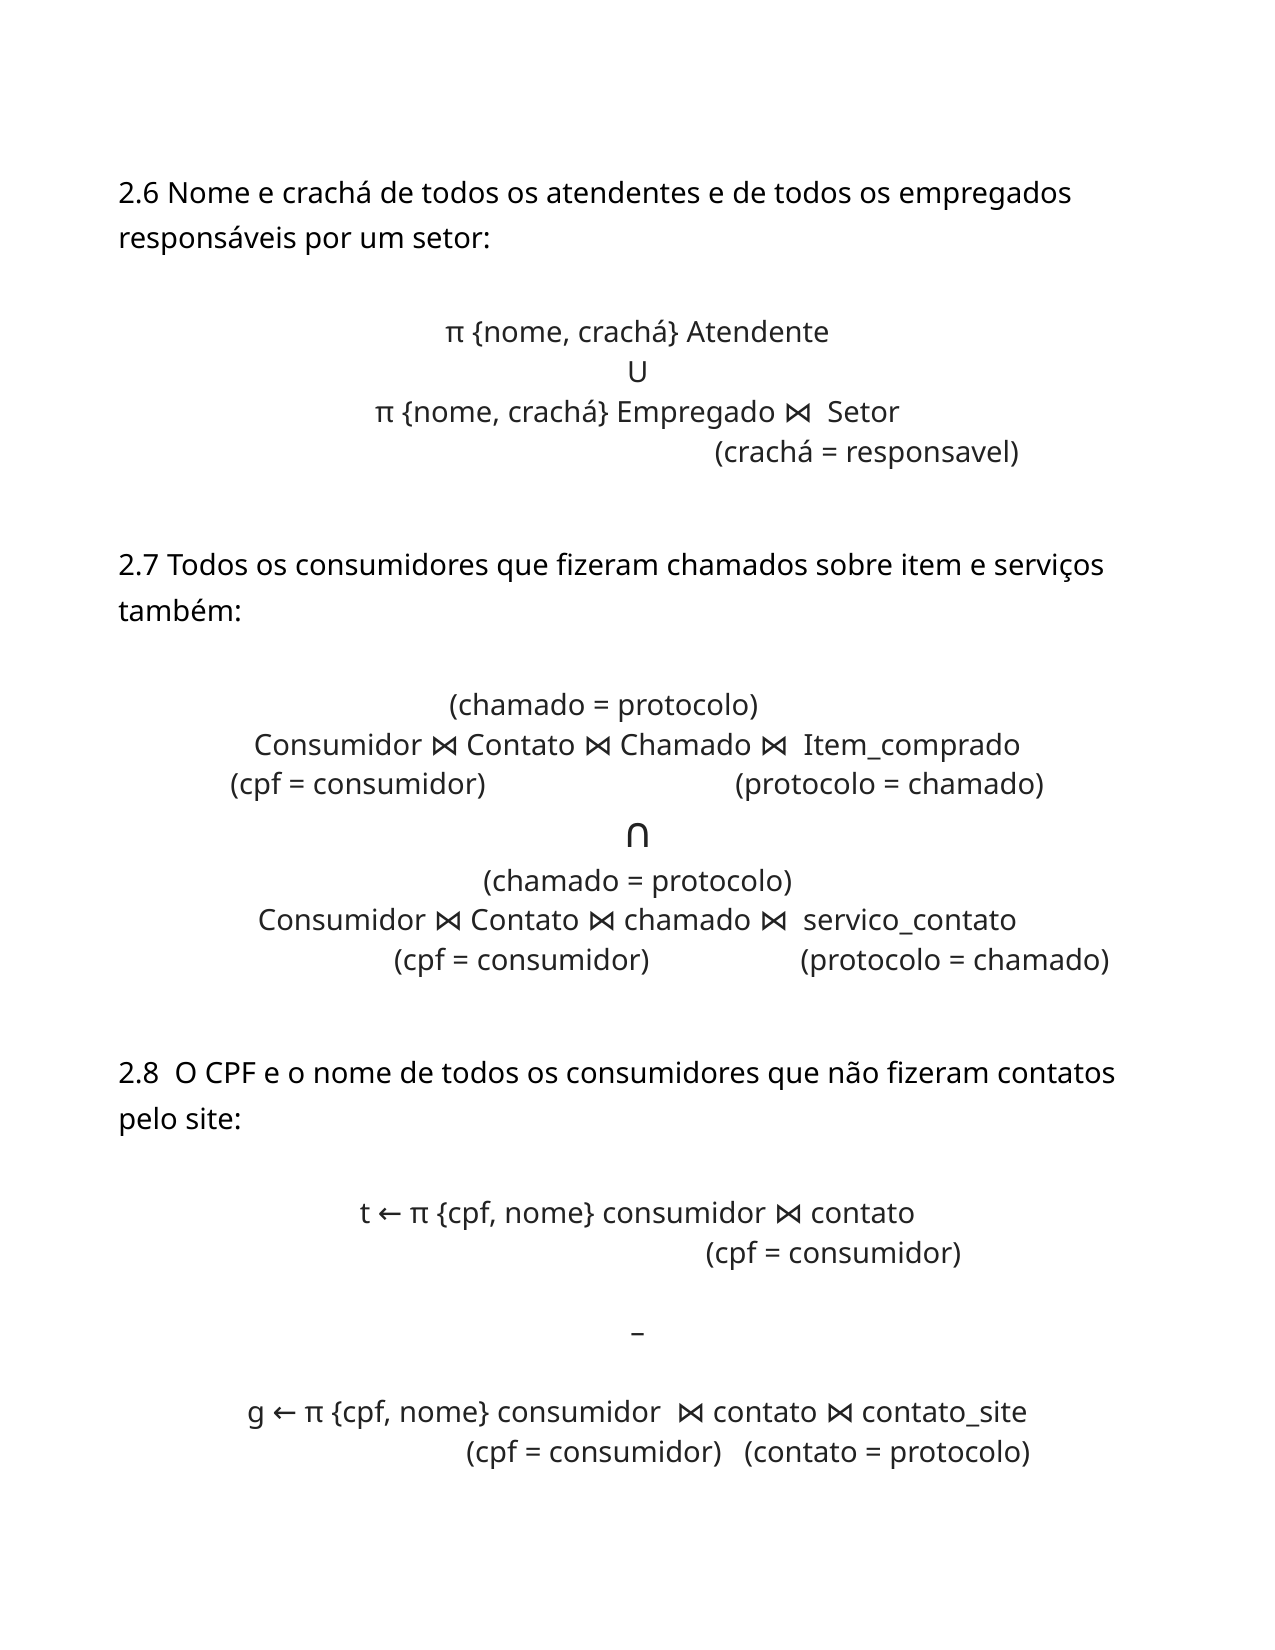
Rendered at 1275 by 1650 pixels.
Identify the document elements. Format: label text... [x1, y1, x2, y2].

text π {nome, crachá} Atendente [118, 312, 1157, 351]
text 2.8 O CPF e o nome de todos os consumidores que não fizeram contatos pelo site: [118, 1053, 1157, 1138]
text – [118, 1312, 1157, 1351]
text π {nome, crachá} Empregado ⋈ Setor [118, 391, 1157, 431]
text g ← π {cpf, nome} consumidor ⋈ contato ⋈ contato_site [118, 1391, 1157, 1431]
text (chamado = protocolo) [118, 860, 1157, 900]
text (cpf = consumidor) (contato = protocolo) [118, 1431, 1157, 1471]
text 2.6 Nome e crachá de todos os atendentes e de todos os empregados responsáveis por um setor: [118, 172, 1157, 257]
text t ← π {cpf, nome} consumidor ⋈ contato [118, 1193, 1157, 1232]
text (cpf = consumidor) (protocolo = chamado) [118, 763, 1157, 803]
text ∩ [118, 803, 1157, 860]
text Consumidor ⋈ Contato ⋈ Chamado ⋈ Item_comprado [118, 724, 1157, 763]
text (chamado = protocolo) [118, 684, 1157, 724]
text (crachá = responsavel) [118, 431, 1157, 471]
text 2.7 Todos os consumidores que fizeram chamados sobre item e serviços também: [118, 544, 1157, 629]
text Consumidor ⋈ Contato ⋈ chamado ⋈ servico_contato [118, 900, 1157, 939]
text (cpf = consumidor) (protocolo = chamado) [118, 939, 1157, 979]
text (cpf = consumidor) [118, 1232, 1157, 1272]
text U [118, 351, 1157, 391]
